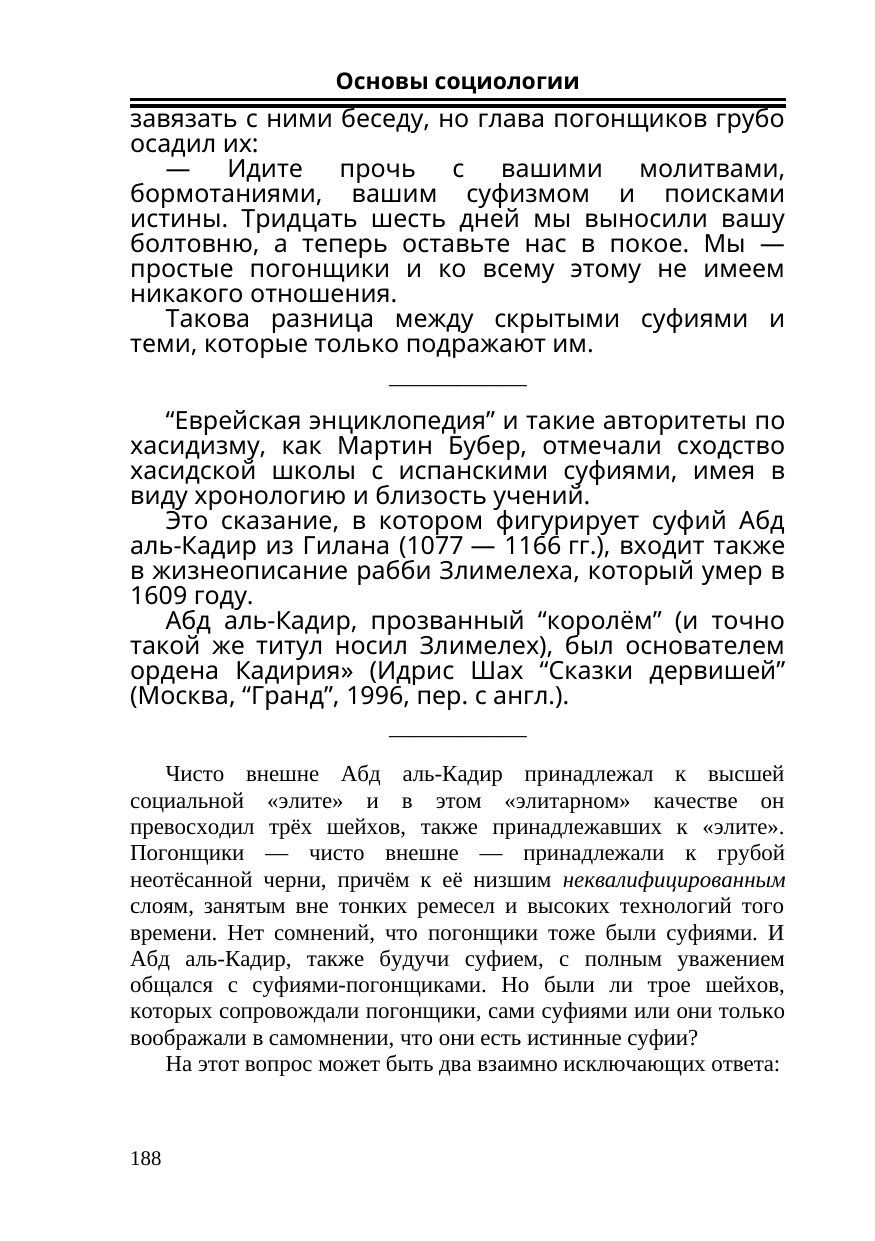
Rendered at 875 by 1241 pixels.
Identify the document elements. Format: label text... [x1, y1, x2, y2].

text Абд аль-Кадир, прозванный “королём” (и точно такой же титул носил Злимелех), был основателем ордена Кадирия» (Идрис Шах “Сказки дервишей” (Москва, “Гранд”, 1996, пер. с англ.). [130, 609, 786, 709]
text “Еврейская энциклопедия” и такие авторитеты по хасидизму, как Мартин Бубер, отмечали сходство хасидской школы с испанскими суфиями, имея в виду хронологию и близость учений. [130, 409, 786, 509]
text Это сказание, в котором фигурирует суфий Абд аль-Кадир из Гилана (1077 — 1166 гг.), входит также в жизнеописание рабби Злимелеха, который умер в 1609 году. [130, 509, 786, 609]
text завязать с ними беседу, но глава погонщиков грубо осадил их: [130, 108, 786, 158]
text —————— [130, 370, 786, 397]
text —————— [130, 722, 786, 748]
text Чисто внешне Абд аль-Кадир принадлежал к высшей социальной «элите» и в этом «элитарном» качестве он превосходил трёх шейхов, также принадлежавших к «элите». Погонщики — чисто внешне — принадлежали к грубой неотёсанной черни, причём к её низшим неквалифицированным слоям, занятым вне тонких ремесел и высоких технологий того времени. Нет сомнений, что погонщики тоже были суфиями. И Абд аль-Кадир, также будучи суфием, с полным уважением общался с суфиями-погон­щиками. Но были ли трое шейхов, которых сопровождали погонщики, сами суфиями или они только воображали в самомнении, что они есть истинные суфии? [130, 760, 786, 1050]
text На этот вопрос может быть два взаимно исключающих ответа: [130, 1050, 786, 1077]
text — Идите прочь с вашими молитвами, бормотаниями, вашим суфизмом и поисками истины. Тридцать шесть дней мы выносили вашу болтовню, а теперь оставьте нас в покое. Мы — простые погонщики и ко всему этому не имеем никакого отношения. [130, 158, 786, 308]
text Такова разница между скрытыми суфиями и теми, которые только подражают им. [130, 308, 786, 358]
